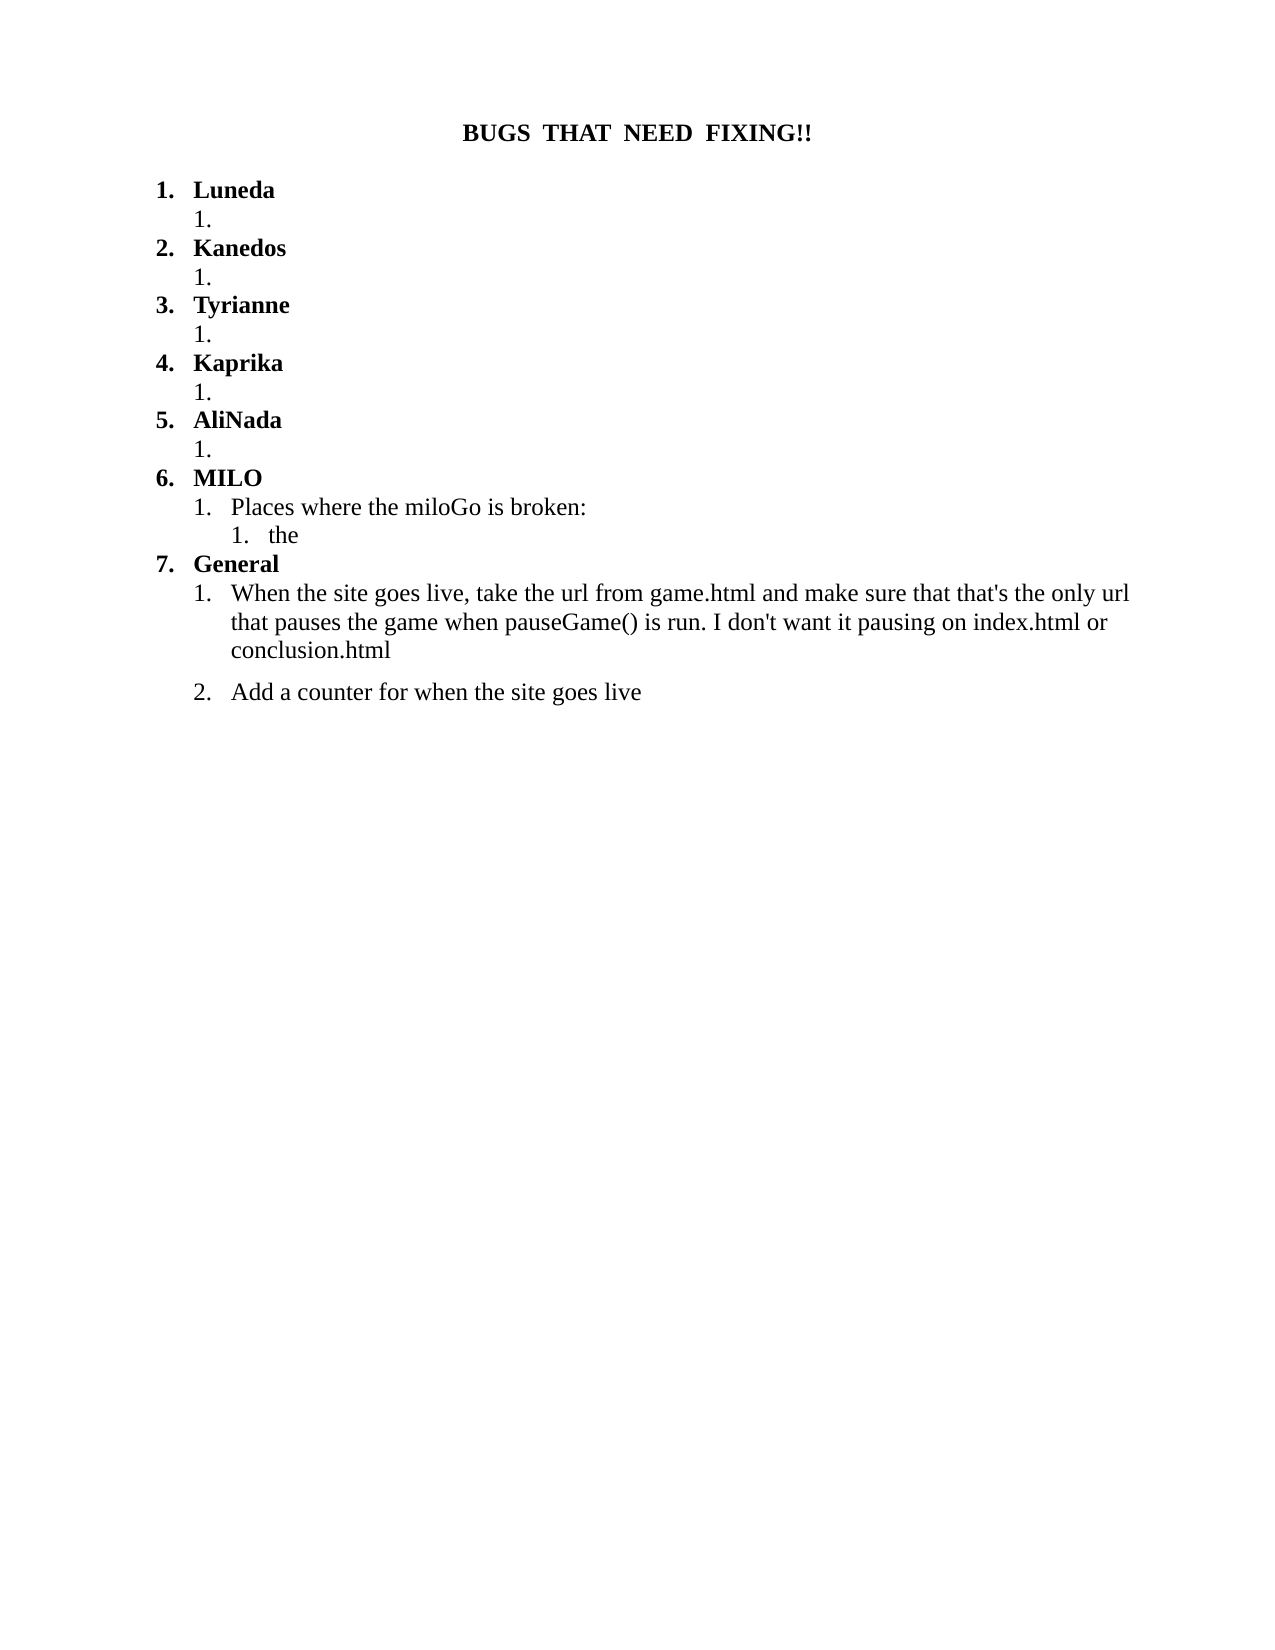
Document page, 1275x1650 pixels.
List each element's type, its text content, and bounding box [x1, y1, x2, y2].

list Tyrianne [156, 291, 1157, 319]
list the [231, 521, 1157, 549]
list Kanedos [156, 233, 1157, 262]
list Luneda [156, 176, 1157, 204]
text BUGS THAT NEED FIXING!! [118, 118, 1157, 147]
list MILO [156, 463, 1157, 492]
list AliNada [156, 406, 1157, 434]
list Kaprika [156, 348, 1157, 377]
list Add a counter for when the site goes live [193, 677, 1157, 706]
list Places where the miloGo is broken: [193, 492, 1157, 521]
list When the site goes live, take the url from game.html and make sure that that's the only url that pauses the game when pauseGame() is run. I don't want it pausing on index.html or conclusion.html [193, 578, 1157, 664]
list General [156, 549, 1157, 578]
